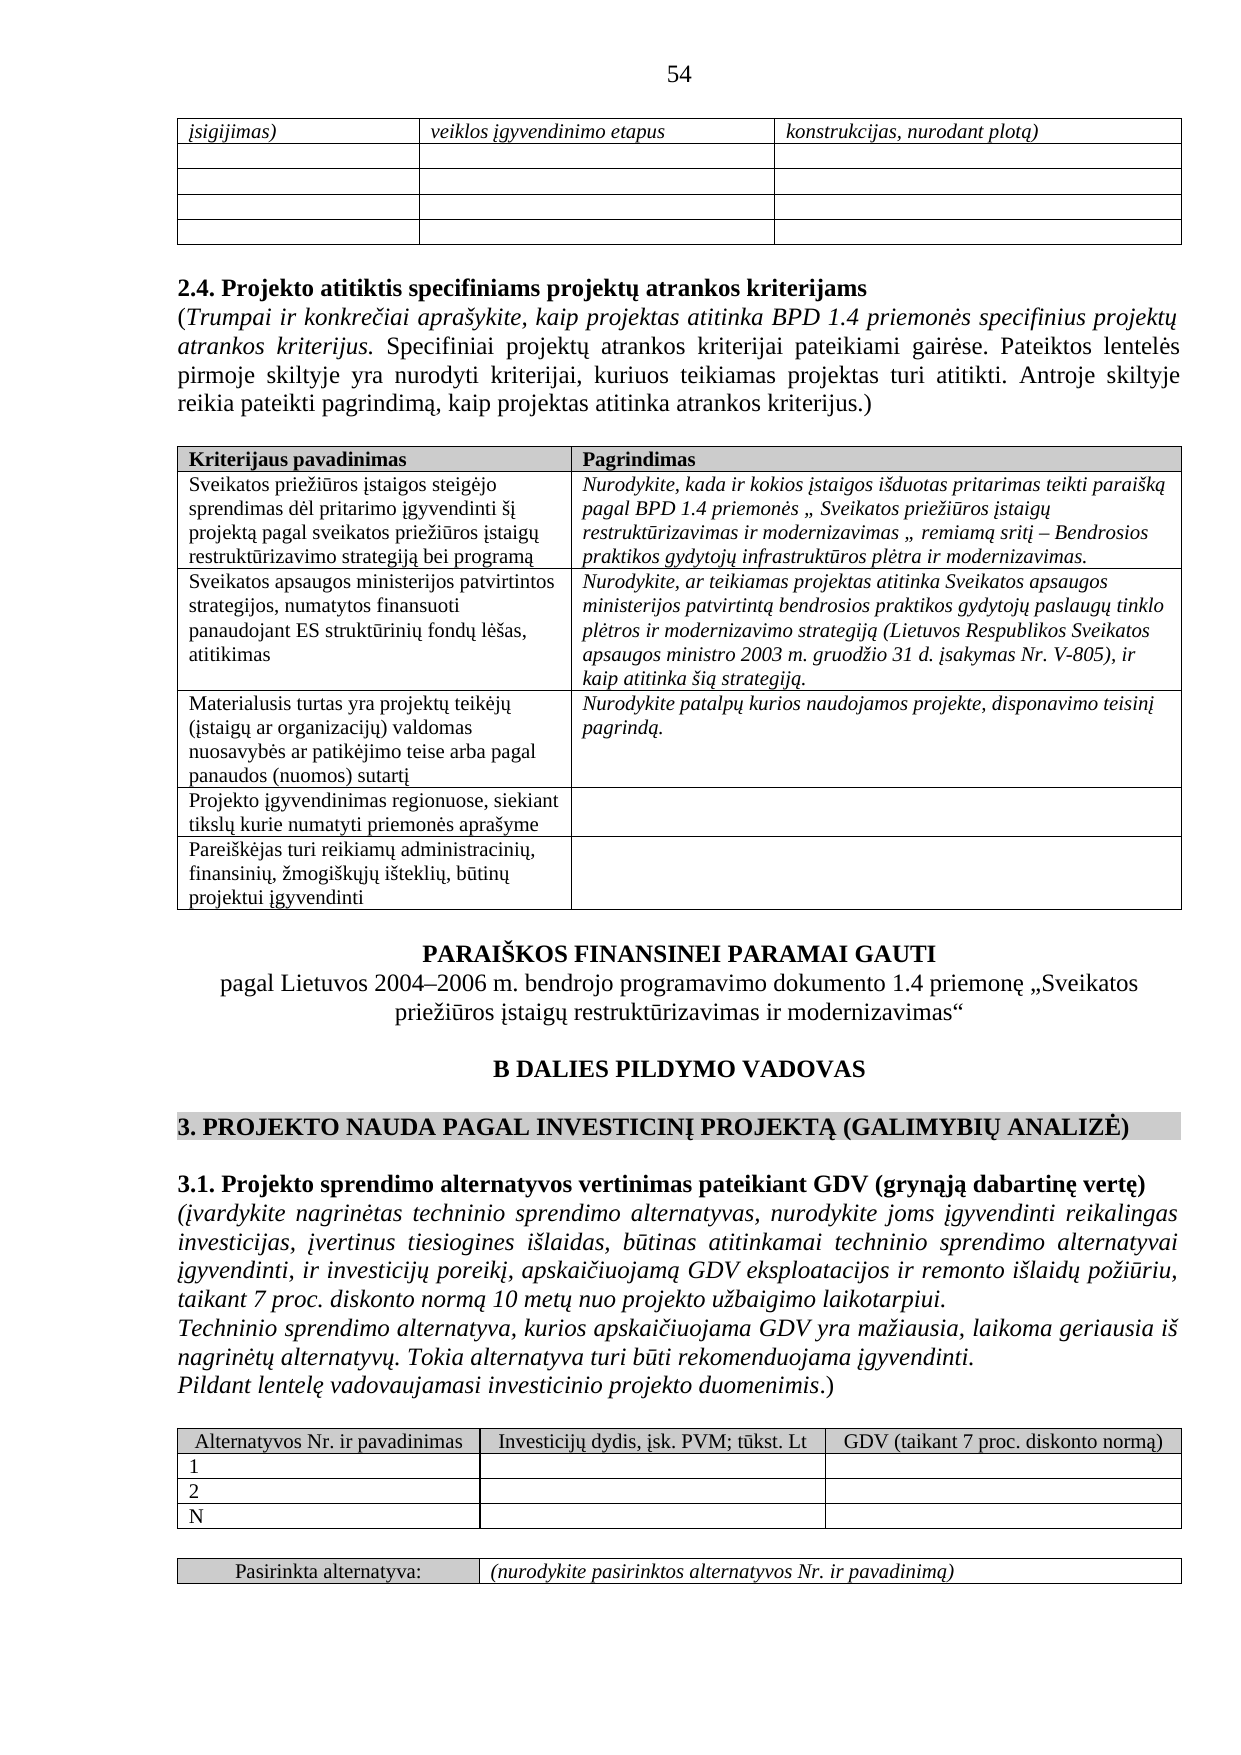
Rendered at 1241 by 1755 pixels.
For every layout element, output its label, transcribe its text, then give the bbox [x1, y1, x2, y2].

text (įvardykite nagrinėtas techninio sprendimo alternatyvas, nurodykite joms įgyvendinti reikalingas investicijas, įvertinus tiesiogines išlaidas, būtinas atitinkamai techninio sprendimo alternatyvai įgyvendinti, ir investicijų poreikį, apskaičiuojamą GDV eksploatacijos ir remonto išlaidų požiūriu, taikant 7 proc. diskonto normą 10 metų nuo projekto užbaigimo laikotarpiui. [177, 1198, 1181, 1313]
table_cell [481, 1504, 825, 1528]
table_cell Sveikatos apsaugos ministerijos patvirtintos strategijos, numatytos finansuoti panaudojant ES struktūrinių fondų lėšas, atitikimas [178, 569, 571, 690]
table_cell [420, 195, 774, 218]
text (Trumpai ir konkrečiai aprašykite, kaip projektas atitinka BPD 1.4 priemonės specifinius projektų atrankos kriterijus. Specifiniai projektų atrankos kriterijai pateikiami gairėse. Pateiktos lentelės pirmoje skiltyje yra nurodyti kriterijai, kuriuos teikiamas projektas turi atitikti. Antroje skiltyje reikia pateikti pagrindimą, kaip projektas atitinka atrankos kriterijus.) [177, 302, 1181, 417]
table_cell Nurodykite, ar teikiamas projektas atitinka Sveikatos apsaugos ministerijos patvirtintą bendrosios praktikos gydytojų paslaugų tinklo plėtros ir modernizavimo strategiją (Lietuvos Respublikos Sveikatos apsaugos ministro 2003 m. gruodžio 31 d. įsakymas Nr. V-805), ir kaip atitinka šią strategiją. [572, 569, 1181, 690]
text Pildant lentelę vadovaujamasi investicinio projekto duomenimis.) [177, 1370, 1181, 1399]
table_cell įsigijimas) [178, 119, 419, 143]
table_header Pagrindimas [572, 447, 1181, 471]
table_cell Sveikatos priežiūros įstaigos steigėjo sprendimas dėl pritarimo įgyvendinti šį projektą pagal sveikatos priežiūros įstaigų restruktūrizavimo strategiją bei programą [178, 472, 571, 568]
text Techninio sprendimo alternatyva, kurios apskaičiuojama GDV yra mažiausia, laikoma geriausia iš nagrinėtų alternatyvų. Tokia alternatyva turi būti rekomenduojama įgyvendinti. [177, 1313, 1181, 1370]
table_cell [481, 1479, 825, 1503]
table_cell [420, 169, 774, 193]
table_header Investicijų dydis, įsk. PVM; tūkst. Lt [481, 1429, 825, 1453]
table_header GDV (taikant 7 proc. diskonto normą) [826, 1429, 1181, 1453]
table_header (nurodykite pasirinktos alternatyvos Nr. ir pavadinimą) [480, 1559, 1181, 1583]
table_header Pasirinkta alternatyva: [178, 1559, 479, 1583]
table_cell [826, 1454, 1181, 1478]
table_cell 2 [178, 1479, 479, 1503]
text PARAIŠKOS FINANSINEI PARAMAI GAUTI [177, 939, 1181, 968]
table_cell [178, 195, 419, 218]
table_cell konstrukcijas, nurodant plotą) [775, 119, 1181, 143]
text pagal Lietuvos 2004–2006 m. bendrojo programavimo dokumento 1.4 priemonę „Sveikatos priežiūros įstaigų restruktūrizavimas ir modernizavimas“ [177, 968, 1181, 1025]
table_cell [775, 169, 1181, 193]
table_cell N [178, 1504, 479, 1528]
table_cell [572, 788, 1181, 836]
table_cell [178, 169, 419, 193]
table_cell [775, 220, 1181, 244]
table_cell Pareiškėjas turi reikiamų administracinių, finansinių, žmogiškųjų išteklių, būtinų projektui įgyvendinti [178, 837, 571, 909]
table_cell [826, 1504, 1181, 1528]
table_cell [178, 220, 419, 244]
table_cell [826, 1479, 1181, 1503]
table_cell 1 [178, 1454, 479, 1478]
table_cell [775, 195, 1181, 218]
table_cell Nurodykite patalpų kurios naudojamos projekte, disponavimo teisinį pagrindą. [572, 691, 1181, 787]
table_header Alternatyvos Nr. ir pavadinimas [178, 1429, 479, 1453]
table_cell [775, 144, 1181, 168]
table_cell veiklos įgyvendinimo etapus [420, 119, 774, 143]
table_header Kriterijaus pavadinimas [178, 447, 571, 471]
table_cell [420, 220, 774, 244]
table_cell [420, 144, 774, 168]
table_cell Nurodykite, kada ir kokios įstaigos išduotas pritarimas teikti paraišką pagal BPD 1.4 priemonės „ Sveikatos priežiūros įstaigų restruktūrizavimas ir modernizavimas „ remiamą sritį – Bendrosios praktikos gydytojų infrastruktūros plėtra ir modernizavimas. [572, 472, 1181, 568]
table_cell Projekto įgyvendinimas regionuose, siekiant tikslų kurie numatyti priemonės aprašyme [178, 788, 571, 836]
table_cell [481, 1454, 825, 1478]
table_cell [178, 144, 419, 168]
text 2.4. Projekto atitiktis specifiniams projektų atrankos kriterijams [177, 273, 1181, 302]
table_cell Materialusis turtas yra projektų teikėjų (įstaigų ar organizacijų) valdomas nuosavybės ar patikėjimo teise arba pagal panaudos (nuomos) sutartį [178, 691, 571, 787]
text 3.1. Projekto sprendimo alternatyvos vertinimas pateikiant GDV (grynąją dabartinę vertę) [177, 1169, 1181, 1198]
table_cell [572, 837, 1181, 909]
text B DALIES PILDYMO VADOVAS [177, 1054, 1181, 1083]
text 3. PROJEKTO NAUDA PAGAL INVESTICINĮ PROJEKTĄ (GALIMYBIŲ ANALIZĖ) [177, 1112, 1181, 1140]
